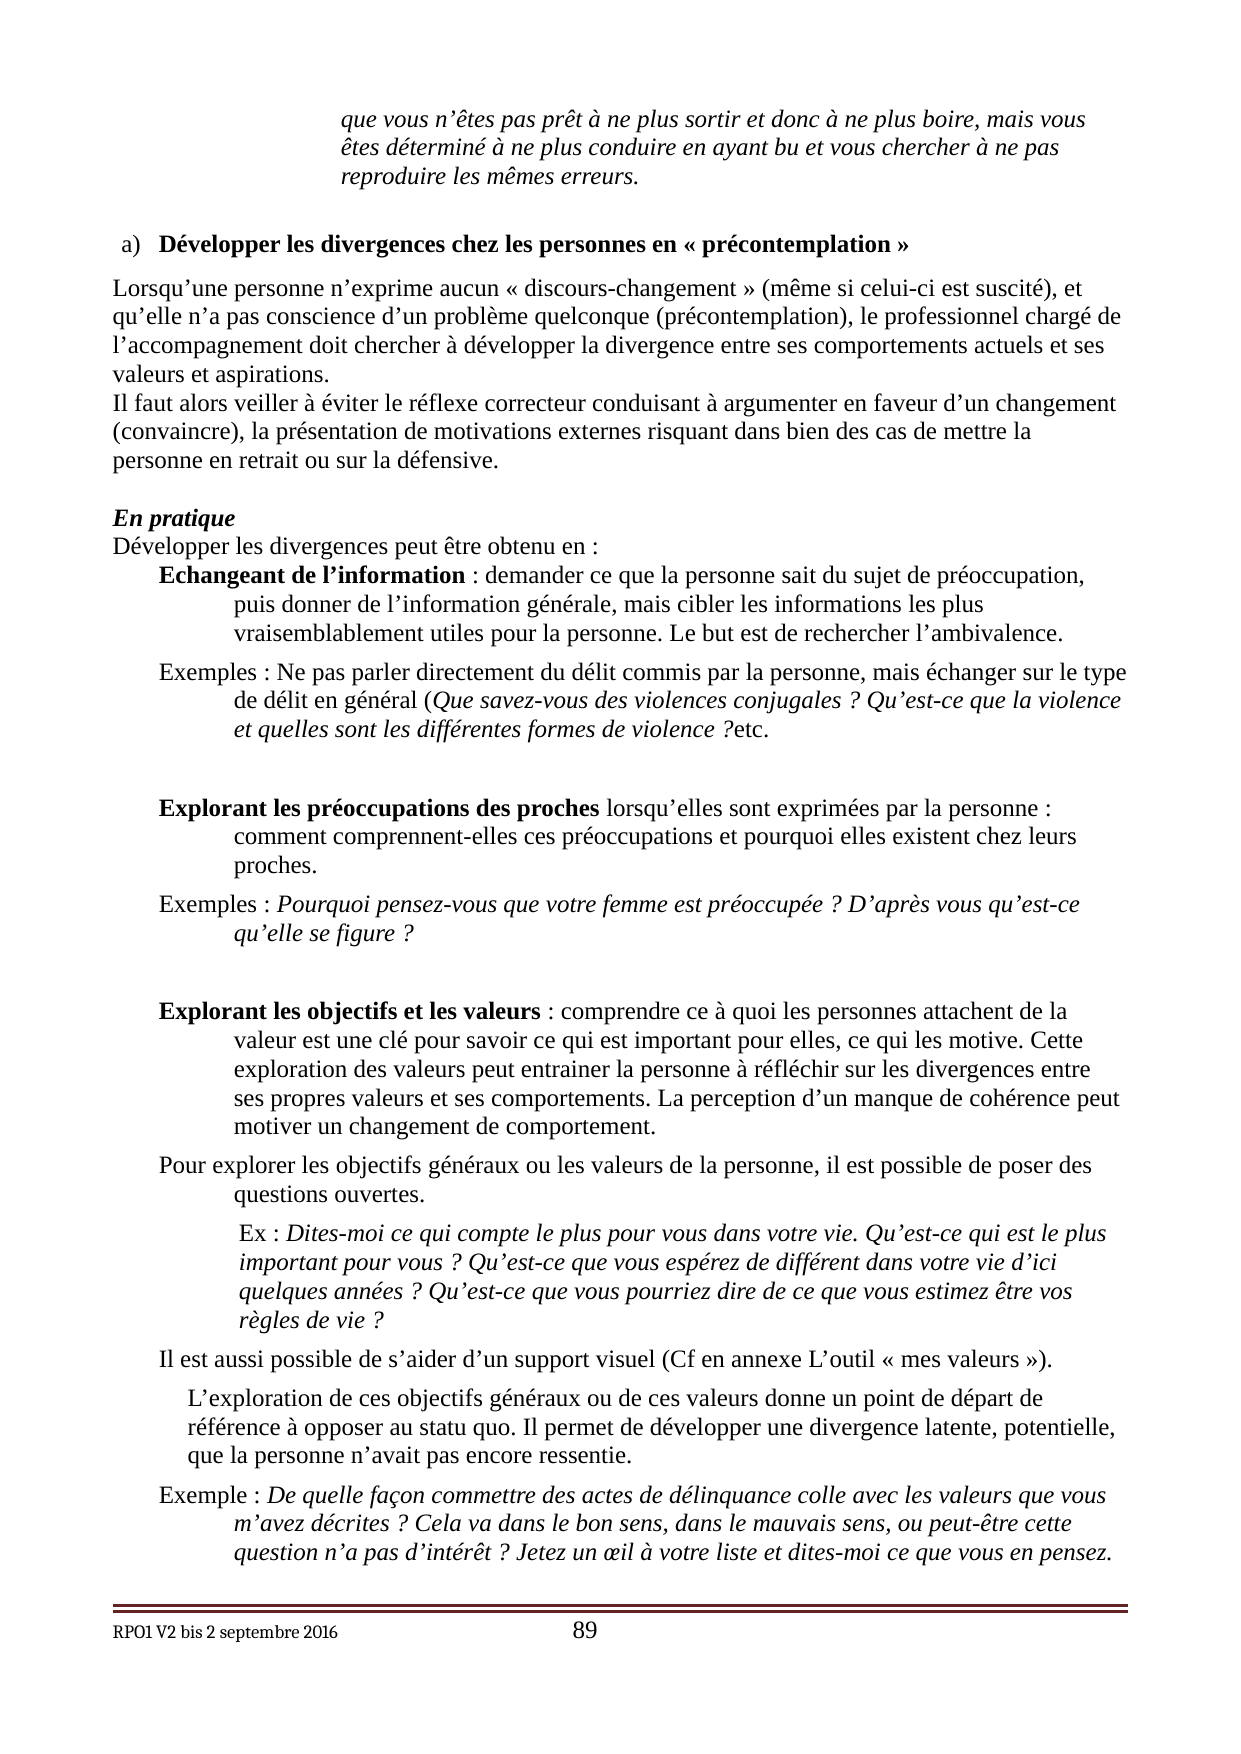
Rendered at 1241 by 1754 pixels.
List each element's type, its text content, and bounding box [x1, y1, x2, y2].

text Lorsqu’une personne n’exprime aucun « discours-changement » (même si celui-ci est suscité), et qu’elle n’a pas conscience d’un problème quelconque (précontemplation), le professionnel chargé de l’accompagnement doit chercher à développer la divergence entre ses comportements actuels et ses valeurs et aspirations. [112, 273, 1128, 388]
list Développer les divergences chez les personnes en « précontemplation » [121, 229, 1128, 258]
list Exemples : Pourquoi pensez-vous que votre femme est préoccupée ? D’après vous qu’est-ce qu’elle se figure ? [121, 889, 1128, 947]
list Il est aussi possible de s’aider d’un support visuel (Cf en annexe L’outil « mes valeurs »). [121, 1344, 1128, 1373]
list Exemple : De quelle façon commettre des actes de délinquance colle avec les valeurs que vous m’avez décrites ? Cela va dans le bon sens, dans le mauvais sens, ou peut-être cette question n’a pas d’intérêt ? Jetez un œil à votre liste et dites-moi ce que vous en pensez. [121, 1480, 1128, 1566]
list Explorant les préoccupations des proches lorsqu’elles sont exprimées par la personne : comment comprennent-elles ces préoccupations et pourquoi elles existent chez leurs proches. [121, 793, 1128, 879]
text Développer les divergences peut être obtenu en : [112, 531, 1128, 560]
text L’exploration de ces objectifs généraux ou de ces valeurs donne un point de départ de référence à opposer au statu quo. Il permet de développer une divergence latente, potentielle, que la personne n’avait pas encore ressentie. [187, 1383, 1128, 1469]
text Il faut alors veiller à éviter le réflexe correcteur conduisant à argumenter en faveur d’un changement (convaincre), la présentation de motivations externes risquant dans bien des cas de mettre la personne en retrait ou sur la défensive. [112, 388, 1128, 474]
text Ex : Dites-moi ce qui compte le plus pour vous dans votre vie. Qu’est-ce qui est le plus important pour vous ? Qu’est-ce que vous espérez de différent dans votre vie d’ici quelques années ? Qu’est-ce que vous pourriez dire de ce que vous estimez être vos règles de vie ? [239, 1218, 1128, 1333]
list Explorant les objectifs et les valeurs : comprendre ce à quoi les personnes attachent de la valeur est une clé pour savoir ce qui est important pour elles, ce qui les motive. Cette exploration des valeurs peut entrainer la personne à réfléchir sur les divergences entre ses propres valeurs et ses comportements. La perception d’un manque de cohérence peut motiver un changement de comportement. [121, 996, 1128, 1140]
list Exemples : Ne pas parler directement du délit commis par la personne, mais échanger sur le type de délit en général (Que savez-vous des violences conjugales ? Qu’est-ce que la violence et quelles sont les différentes formes de violence ?etc. [121, 657, 1128, 743]
list Pour explorer les objectifs généraux ou les valeurs de la personne, il est possible de poser des questions ouvertes. [121, 1151, 1128, 1208]
text En pratique [112, 503, 1128, 531]
list Echangeant de l’information : demander ce que la personne sait du sujet de préoccupation, puis donner de l’information générale, mais cibler les informations les plus vraisemblablement utiles pour la personne. Le but est de rechercher l’ambivalence. [121, 560, 1128, 646]
text que vous n’êtes pas prêt à ne plus sortir et donc à ne plus boire, mais vous êtes déterminé à ne plus conduire en ayant bu et vous chercher à ne pas reproduire les mêmes erreurs. [341, 104, 1128, 190]
